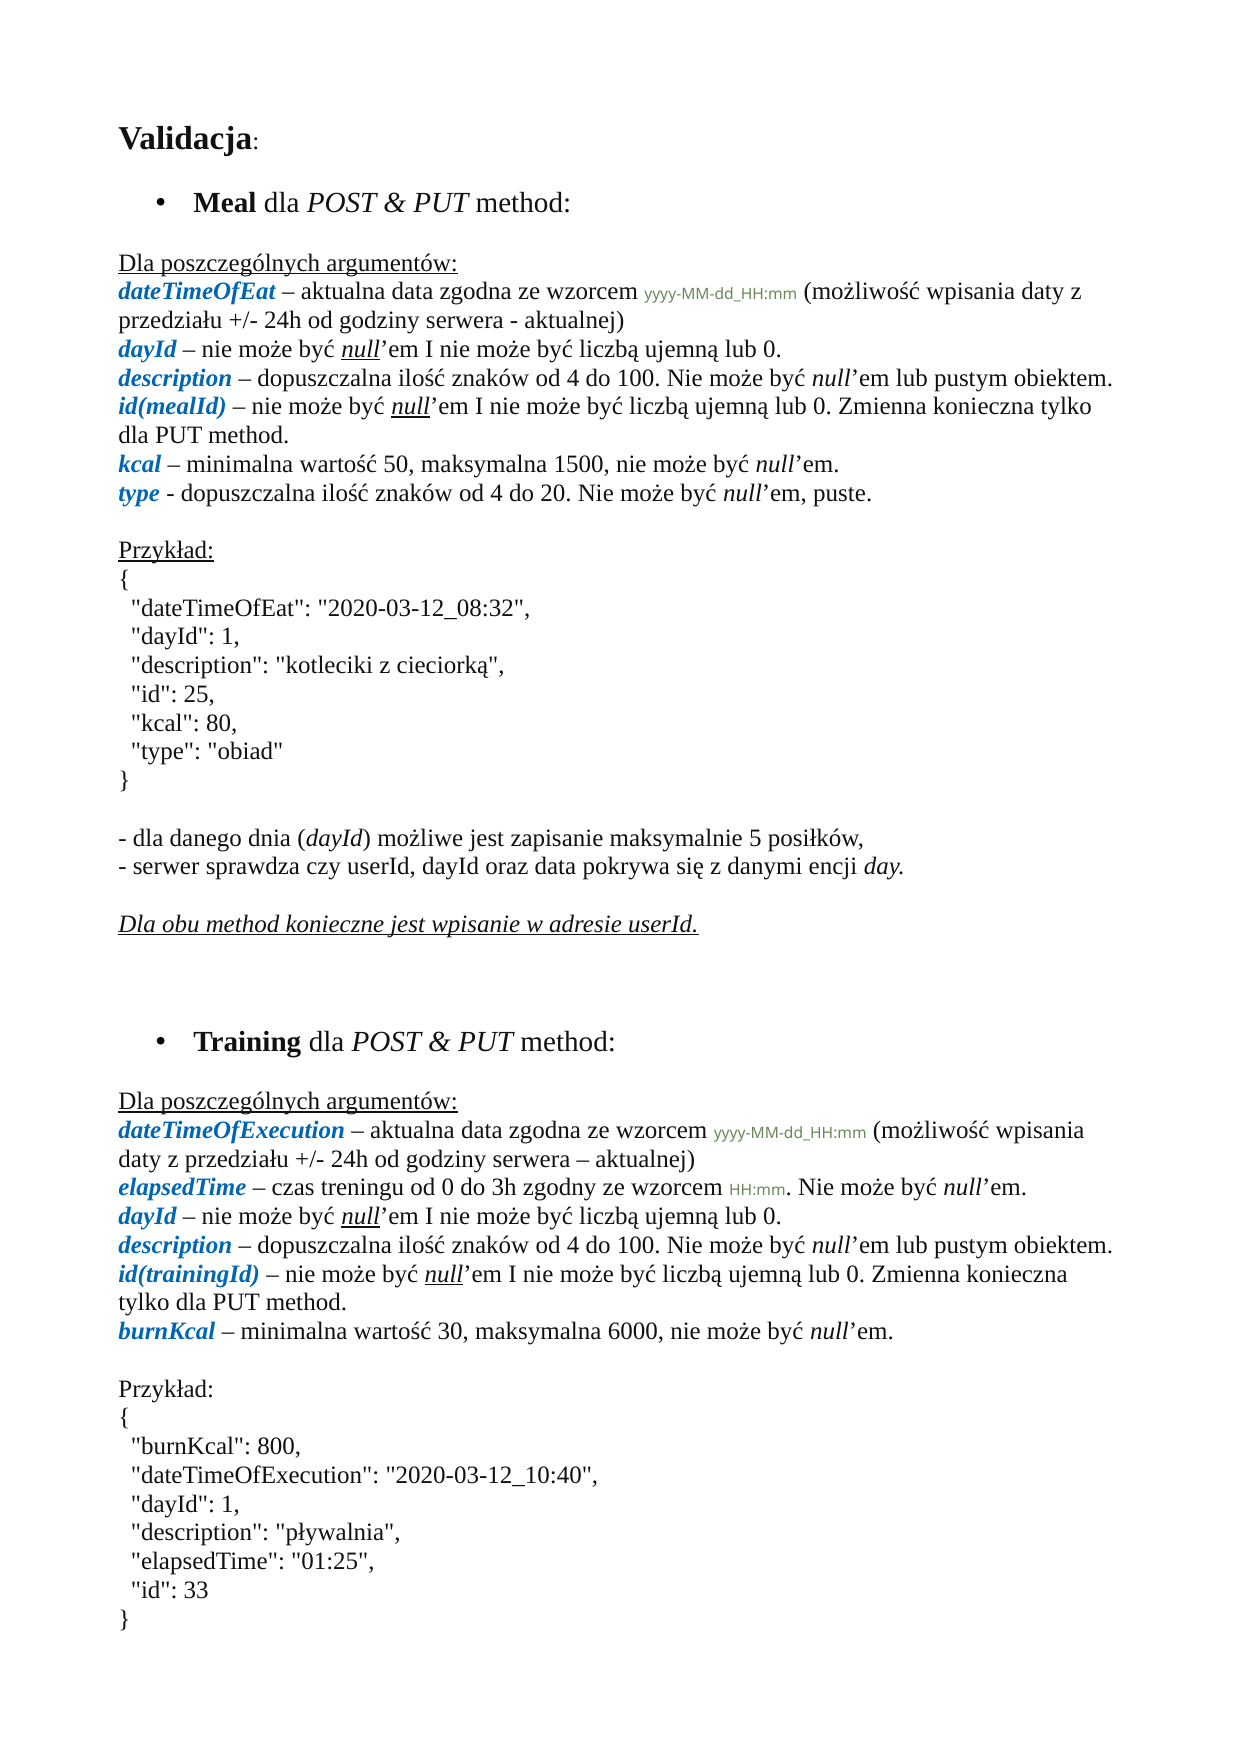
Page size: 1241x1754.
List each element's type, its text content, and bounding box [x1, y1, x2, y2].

text Dla poszczególnych argumentów: [118, 1086, 1122, 1115]
text "dayId": 1, [118, 1489, 1122, 1517]
text "dateTimeOfExecution": "2020-03-12_10:40", [118, 1460, 1122, 1489]
text Przykład: [118, 535, 1122, 564]
list Training dla POST & PUT method: [156, 1024, 1122, 1057]
text "dateTimeOfEat": "2020-03-12_08:32", [118, 593, 1122, 621]
text { [118, 1402, 1122, 1431]
text type - dopuszczalna ilość znaków od 4 do 20. Nie może być null’em, puste. [118, 478, 1122, 506]
text burnKcal – minimalna wartość 30, maksymalna 6000, nie może być null’em. [118, 1316, 1122, 1345]
text - serwer sprawdza czy userId, dayId oraz data pokrywa się z danymi encji day. [118, 851, 1122, 880]
text Dla obu method konieczne jest wpisanie w adresie userId. [118, 909, 1122, 938]
text id(mealId) – nie może być null’em I nie może być liczbą ujemną lub 0. Zmienna konieczna tylko dla PUT method. [118, 391, 1122, 449]
text "description": "pływalnia", [118, 1517, 1122, 1546]
text "burnKcal": 800, [118, 1431, 1122, 1460]
text dayId – nie może być null’em I nie może być liczbą ujemną lub 0. [118, 1201, 1122, 1230]
text description – dopuszczalna ilość znaków od 4 do 100. Nie może być null’em lub pustym obiektem. [118, 1230, 1122, 1259]
text "id": 33 [118, 1575, 1122, 1604]
text "type": "obiad" [118, 736, 1122, 765]
text - dla danego dnia (dayId) możliwe jest zapisanie maksymalnie 5 posiłków, [118, 823, 1122, 851]
text Dla poszczególnych argumentów: [118, 248, 1122, 276]
text "kcal": 80, [118, 708, 1122, 736]
text dateTimeOfEat – aktualna data zgodna ze wzorcem yyyy-MM-dd_HH:mm (możliwość wpisania daty z przedziału +/- 24h od godziny serwera - aktualnej) [118, 276, 1122, 334]
text } [118, 765, 1122, 794]
text Validacja: [118, 118, 1122, 156]
list Meal dla POST & PUT method: [156, 185, 1122, 219]
text dateTimeOfExecution – aktualna data zgodna ze wzorcem yyyy-MM-dd_HH:mm (możliwość wpisania daty z przedziału +/- 24h od godziny serwera – aktualnej) [118, 1115, 1122, 1172]
text } [118, 1604, 1122, 1632]
text Przykład: [118, 1374, 1122, 1402]
text "dayId": 1, [118, 621, 1122, 650]
text kcal – minimalna wartość 50, maksymalna 1500, nie może być null’em. [118, 449, 1122, 478]
text "elapsedTime": "01:25", [118, 1546, 1122, 1575]
text id(trainingId) – nie może być null’em I nie może być liczbą ujemną lub 0. Zmienna konieczna tylko dla PUT method. [118, 1259, 1122, 1316]
text "id": 25, [118, 679, 1122, 708]
text dayId – nie może być null’em I nie może być liczbą ujemną lub 0. [118, 334, 1122, 363]
text { [118, 564, 1122, 593]
text description – dopuszczalna ilość znaków od 4 do 100. Nie może być null’em lub pustym obiektem. [118, 363, 1122, 391]
text "description": "kotleciki z cieciorką", [118, 650, 1122, 679]
text elapsedTime – czas treningu od 0 do 3h zgodny ze wzorcem HH:mm. Nie może być null’em. [118, 1172, 1122, 1201]
